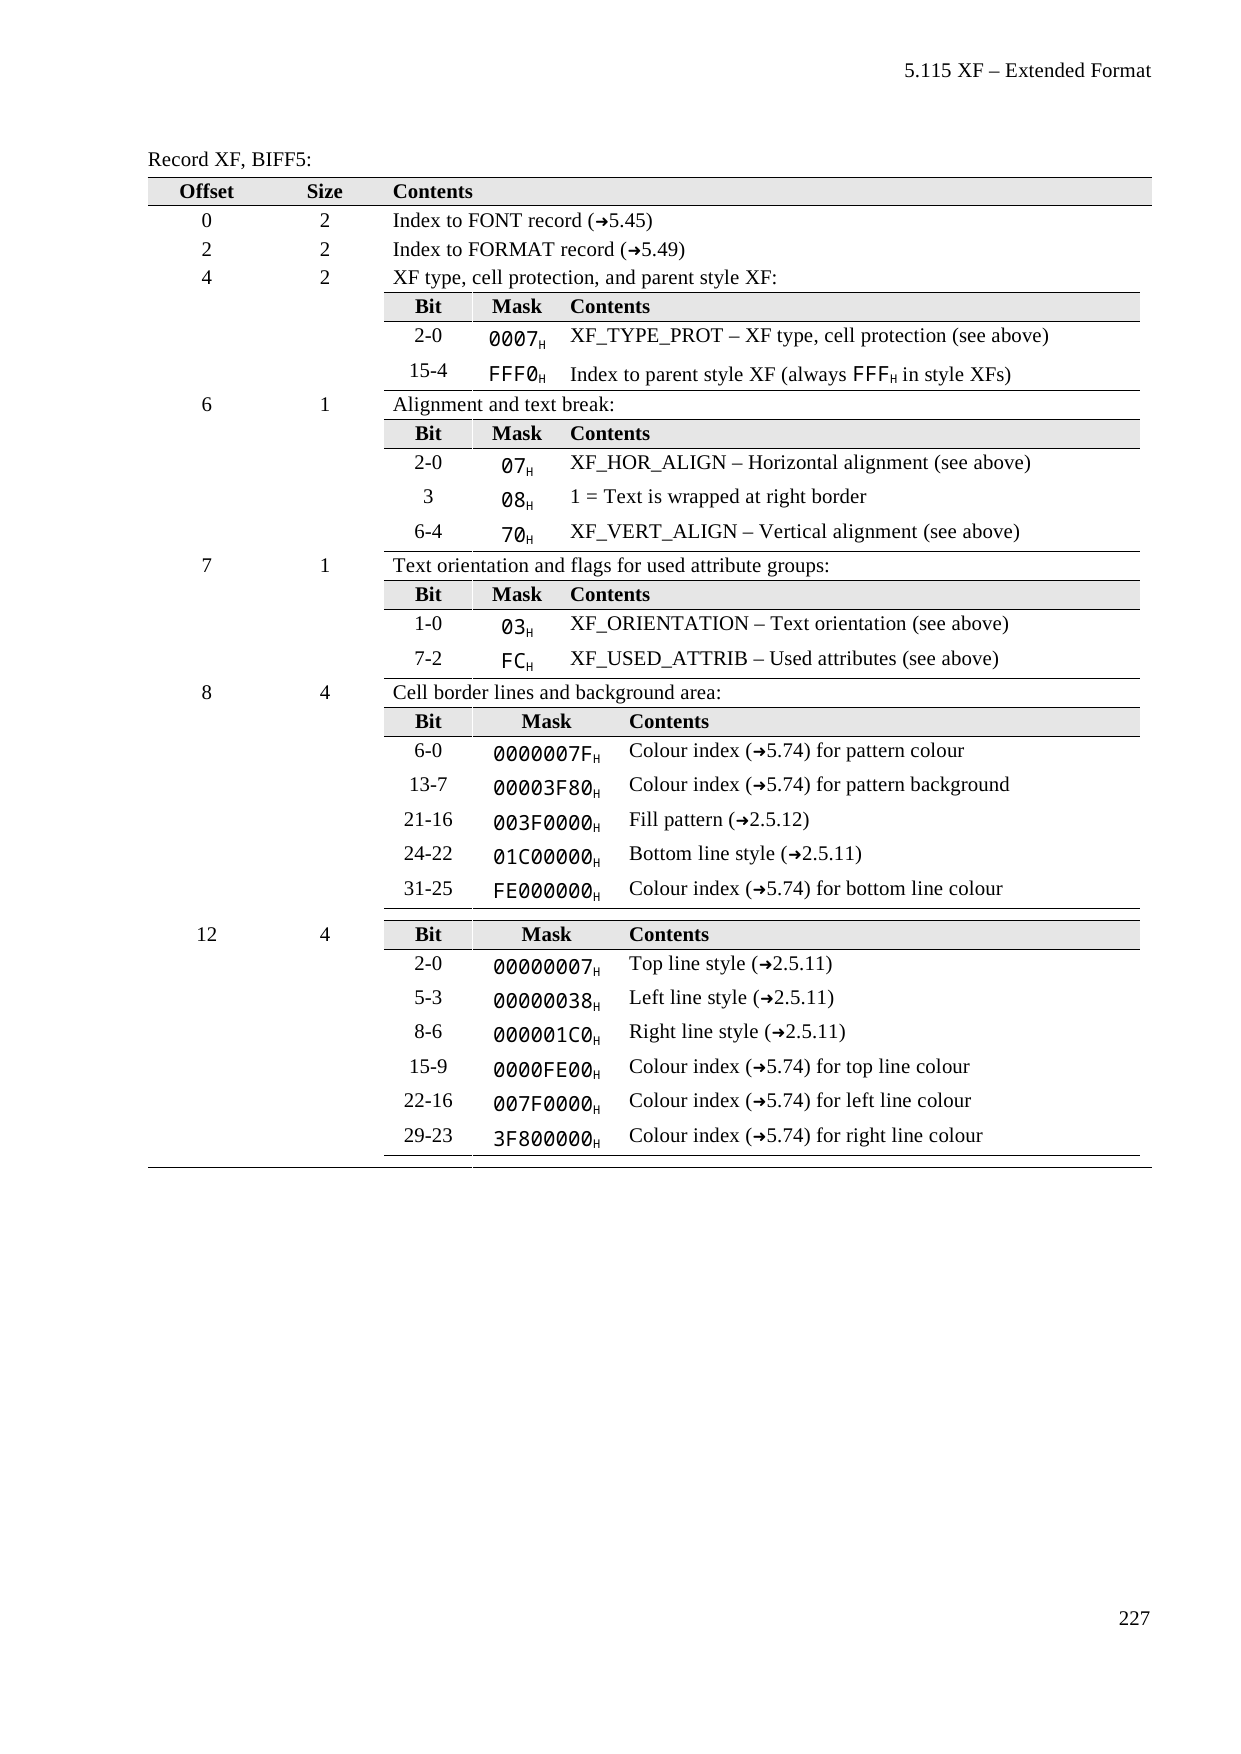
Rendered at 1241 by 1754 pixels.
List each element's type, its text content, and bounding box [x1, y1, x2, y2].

table_cell [1140, 483, 1152, 517]
table_cell Index to FONT record (➜5.45) [384, 206, 1152, 234]
table_cell [266, 908, 384, 920]
table_cell 7-2 [384, 644, 472, 678]
table_cell [148, 1052, 266, 1086]
table_cell [148, 448, 266, 482]
table_cell [1140, 580, 1152, 609]
table_cell 00000007H [473, 950, 620, 983]
table_cell [148, 983, 266, 1017]
table_cell [266, 1086, 384, 1121]
table_cell [148, 356, 266, 390]
table_cell [384, 909, 472, 920]
table_cell [1140, 736, 1152, 770]
table_cell 13-7 [384, 770, 472, 805]
table_cell 70H [473, 517, 561, 551]
table_cell [266, 356, 384, 390]
table_cell [1140, 983, 1152, 1017]
table_cell [148, 736, 266, 770]
table_cell [266, 805, 384, 839]
table_cell [266, 644, 384, 678]
table_cell [266, 448, 384, 482]
table_cell [148, 292, 266, 321]
table_cell [266, 1155, 384, 1167]
table_cell [148, 949, 266, 983]
table_cell [620, 909, 1140, 920]
table_cell XF_TYPE_PROT – XF type, cell protection (see above) [561, 322, 1140, 356]
table_cell 1-0 [384, 610, 472, 643]
table_cell [1140, 839, 1152, 873]
table_cell [266, 770, 384, 805]
table_cell [148, 1018, 266, 1052]
table_cell [1140, 707, 1152, 736]
table_cell 15-4 [384, 356, 472, 390]
table_cell 31-25 [384, 874, 472, 908]
table_cell [148, 517, 266, 551]
table_cell [266, 1121, 384, 1155]
table_cell 6-4 [384, 517, 472, 551]
table_cell 29-23 [384, 1121, 472, 1155]
table_cell [266, 1018, 384, 1052]
table_cell [1140, 321, 1152, 356]
table_cell Contents [620, 921, 1140, 949]
table_cell Bit [384, 420, 472, 448]
table_cell Bit [384, 921, 472, 949]
table_cell [1140, 448, 1152, 482]
table_cell 01C00000H [473, 839, 620, 873]
table_cell [148, 644, 266, 678]
table_cell Fill pattern (➜2.5.12) [620, 805, 1140, 839]
table_cell Alignment and text break: [384, 390, 1152, 419]
table_cell [266, 874, 384, 908]
table_cell [620, 1155, 1152, 1167]
table_cell Bit [384, 581, 472, 609]
table_cell Index to parent style XF (always FFFH in style XFs) [561, 356, 1140, 390]
table_cell 07H [473, 449, 561, 482]
table_cell [266, 839, 384, 873]
table_cell [148, 1121, 266, 1155]
table_cell Colour index (➜5.74) for bottom line colour [620, 874, 1140, 908]
table_cell Cell border lines and background area: [384, 678, 1152, 707]
table_cell [148, 419, 266, 448]
table_cell Colour index (➜5.74) for top line colour [620, 1052, 1140, 1086]
table_cell 22-16 [384, 1086, 472, 1121]
table_cell [1140, 920, 1152, 949]
table_cell Mask [473, 581, 561, 609]
table_cell 8-6 [384, 1018, 472, 1052]
table_cell Bottom line style (➜2.5.11) [620, 839, 1140, 873]
table_cell Colour index (➜5.74) for pattern colour [620, 737, 1140, 770]
table_cell 0000007FH [473, 737, 620, 770]
table_cell Text orientation and flags for used attribute groups: [384, 551, 1152, 580]
table_cell [148, 874, 266, 908]
table_cell [266, 292, 384, 321]
table_cell Colour index (➜5.74) for right line colour [620, 1121, 1140, 1155]
table_cell [1140, 1121, 1152, 1155]
table_cell [148, 483, 266, 517]
table_cell Mask [473, 420, 561, 448]
table_cell [266, 736, 384, 770]
table_cell [266, 419, 384, 448]
table_cell [148, 770, 266, 805]
table_cell [148, 1155, 266, 1167]
table_cell [1140, 1052, 1152, 1086]
text Record XF, BIFF5: [148, 148, 1152, 171]
table_cell [266, 321, 384, 356]
table_cell 08H [473, 483, 561, 517]
table_cell Index to FORMAT record (➜5.49) [384, 235, 1152, 263]
table_cell [266, 609, 384, 643]
table_cell 00003F80H [473, 770, 620, 805]
table_cell 3 [384, 483, 472, 517]
table_cell 2-0 [384, 950, 472, 983]
table_cell [148, 609, 266, 643]
table_cell 0000FE00H [473, 1052, 620, 1086]
table_cell Colour index (➜5.74) for pattern background [620, 770, 1140, 805]
table_cell [1140, 419, 1152, 448]
table_cell 4 [266, 678, 384, 707]
table_cell [1140, 805, 1152, 839]
table_cell [266, 517, 384, 551]
table_cell [148, 321, 266, 356]
table_cell 4 [148, 263, 266, 292]
table_cell [148, 805, 266, 839]
table_cell FCH [473, 644, 561, 678]
table_header Size [266, 178, 384, 205]
table_cell Top line style (➜2.5.11) [620, 950, 1140, 983]
table_cell 4 [266, 920, 384, 949]
table_cell 24-22 [384, 839, 472, 873]
table_cell [1140, 356, 1152, 390]
table_cell Contents [561, 420, 1140, 448]
table_cell [1140, 644, 1152, 678]
table_cell Bit [384, 293, 472, 321]
table_cell 12 [148, 920, 266, 949]
table_cell XF_HOR_ALIGN – Horizontal alignment (see above) [561, 449, 1140, 482]
table_cell [1140, 292, 1152, 321]
table_cell 2-0 [384, 449, 472, 482]
table_cell 1 = Text is wrapped at right border [561, 483, 1140, 517]
table_cell [1140, 609, 1152, 643]
table_cell [266, 707, 384, 736]
table_cell 2-0 [384, 322, 472, 356]
table_cell 00000038H [473, 983, 620, 1017]
table_cell XF_USED_ATTRIB – Used attributes (see above) [561, 644, 1140, 678]
table_cell 5-3 [384, 983, 472, 1017]
table_cell 2 [266, 263, 384, 292]
table_cell FFF0H [473, 356, 561, 390]
table_cell [1140, 1086, 1152, 1121]
table_cell Right line style (➜2.5.11) [620, 1018, 1140, 1052]
table_cell 15-9 [384, 1052, 472, 1086]
table_cell [266, 483, 384, 517]
table_cell 2 [266, 235, 384, 263]
table_cell [473, 909, 620, 920]
table_cell [1140, 1018, 1152, 1052]
table_header Contents [384, 178, 1152, 205]
table_cell [1140, 949, 1152, 983]
table_cell Contents [561, 581, 1140, 609]
table_cell [473, 1156, 620, 1167]
table_cell [266, 949, 384, 983]
table_cell 6-0 [384, 737, 472, 770]
table_cell 03H [473, 610, 561, 643]
table_cell XF type, cell protection, and parent style XF: [384, 263, 1152, 292]
table_cell Contents [561, 293, 1140, 321]
table_cell XF_ORIENTATION – Text orientation (see above) [561, 610, 1140, 643]
table_cell [1140, 874, 1152, 908]
table_cell 1 [266, 390, 384, 419]
table_cell [1140, 517, 1152, 551]
table_cell 003F0000H [473, 805, 620, 839]
table_cell [1140, 770, 1152, 805]
table_cell Colour index (➜5.74) for left line colour [620, 1086, 1140, 1121]
table_cell [148, 707, 266, 736]
table_cell 7 [148, 551, 266, 580]
table_cell [384, 1156, 472, 1167]
table_cell [266, 1052, 384, 1086]
table_cell 2 [148, 235, 266, 263]
table_cell [148, 839, 266, 873]
table_header Offset [148, 178, 266, 205]
table_cell Contents [620, 708, 1140, 736]
table_cell Bit [384, 708, 472, 736]
table_cell [148, 1086, 266, 1121]
table_cell 0 [148, 206, 266, 234]
table_cell 21-16 [384, 805, 472, 839]
table_cell XF_VERT_ALIGN – Vertical alignment (see above) [561, 517, 1140, 551]
table_cell 000001C0H [473, 1018, 620, 1052]
table_cell [148, 580, 266, 609]
table_cell 007F0000H [473, 1086, 620, 1121]
table_cell [1140, 908, 1152, 920]
table_cell 6 [148, 390, 266, 419]
table_cell [266, 580, 384, 609]
table_cell 3F800000H [473, 1121, 620, 1155]
table_cell [266, 983, 384, 1017]
table_cell 8 [148, 678, 266, 707]
table_cell Mask [473, 708, 620, 736]
table_cell Left line style (➜2.5.11) [620, 983, 1140, 1017]
table_cell 0007H [473, 322, 561, 356]
table_cell 2 [266, 206, 384, 234]
table_cell FE000000H [473, 874, 620, 908]
table_cell Mask [473, 293, 561, 321]
table_cell 1 [266, 551, 384, 580]
table_cell Mask [473, 921, 620, 949]
table_cell [148, 908, 266, 920]
